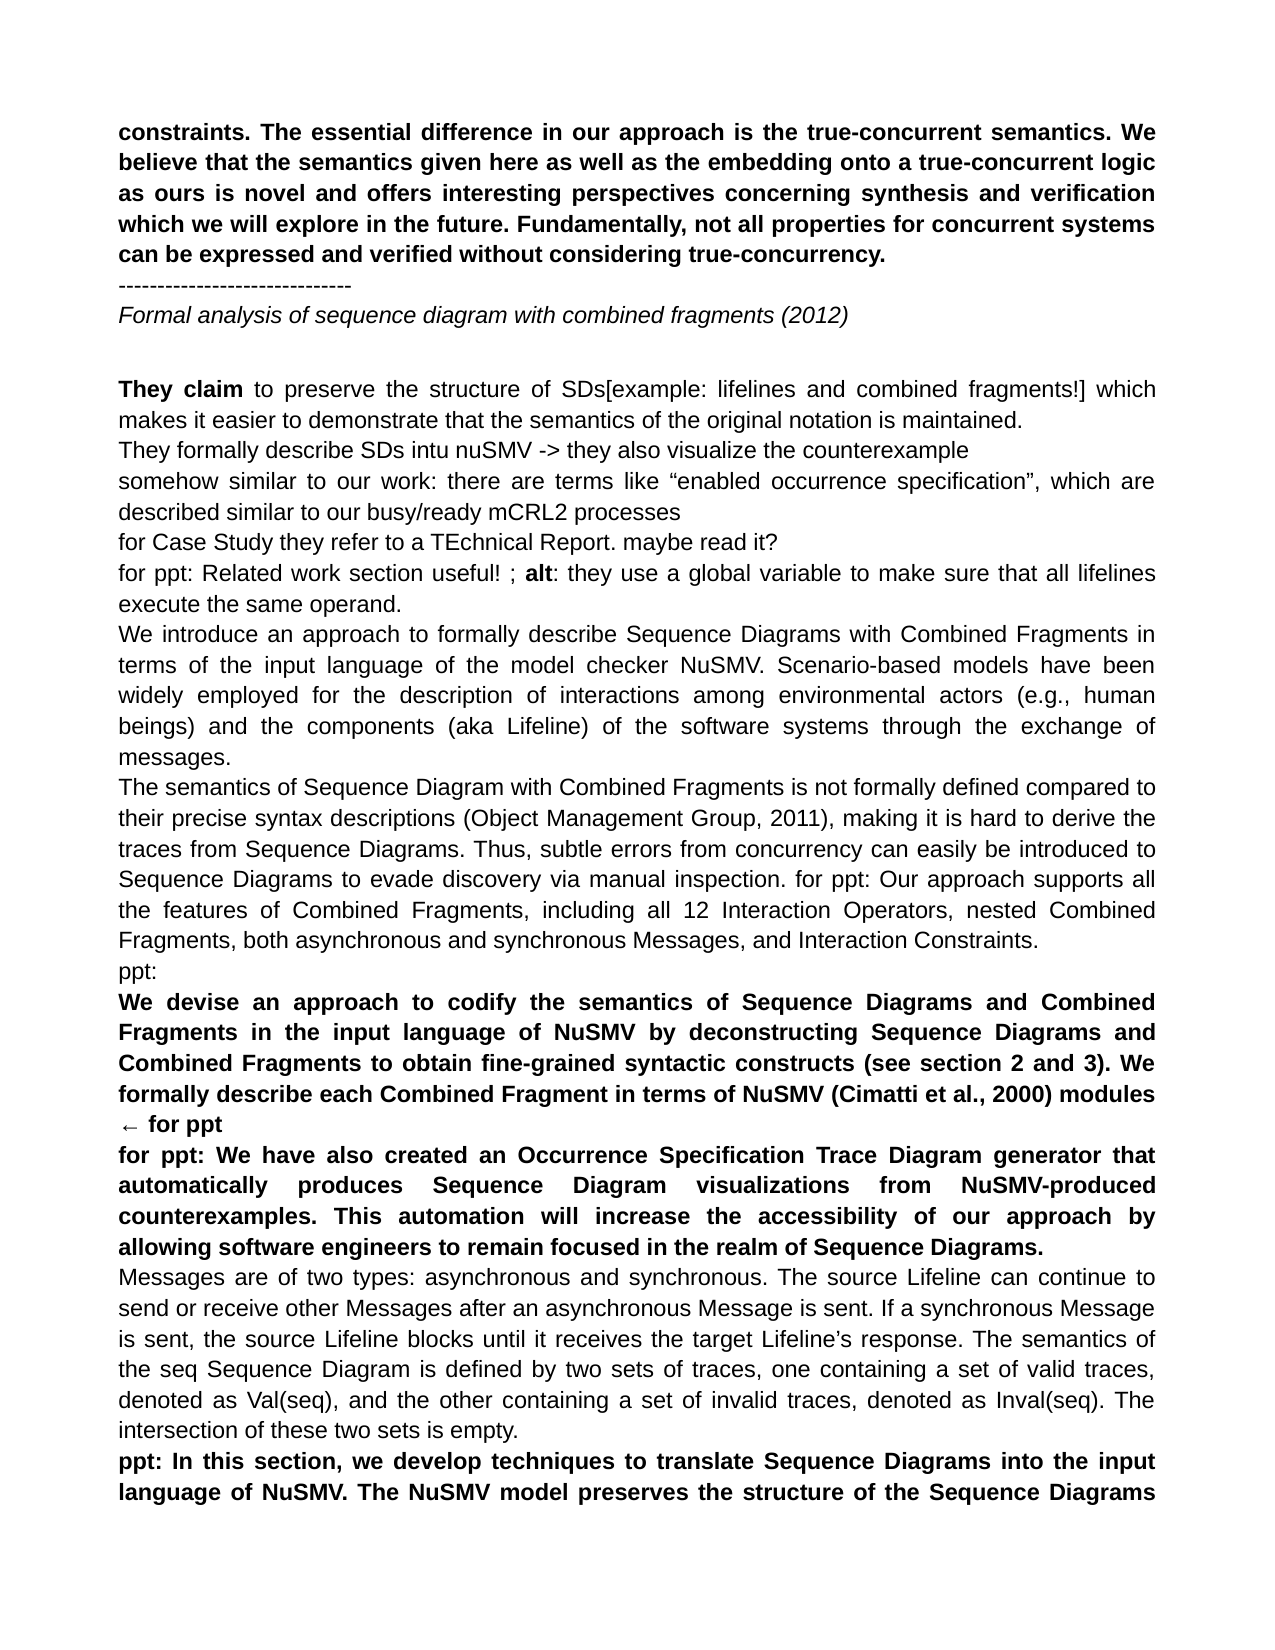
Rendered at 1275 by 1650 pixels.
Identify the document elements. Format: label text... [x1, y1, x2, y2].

text They claim to preserve the structure of SDs[example: lifelines and combined fragments!] which makes it easier to demonstrate that the semantics of the original notation is maintained. [118, 374, 1157, 433]
text We introduce an approach to formally describe Sequence Diagrams with Combined Fragments in terms of the input language of the model checker NuSMV. Scenario-based models have been widely employed for the description of interactions among environmental actors (e.g., human beings) and the components (aka Lifeline) of the software systems through the exchange of messages. [118, 621, 1157, 770]
text ppt: In this section, we develop techniques to translate Sequence Diagrams into the input language of NuSMV. The NuSMV model preserves the structure of the Sequence Diagrams [118, 1447, 1157, 1505]
text ppt: [118, 957, 1157, 984]
text ------------------------------ [118, 271, 1157, 298]
text for Case Study they refer to a TEchnical Report. maybe read it? [118, 529, 1157, 556]
text We devise an approach to codify the semantics of Sequence Diagrams and Combined Fragments in the input language of NuSMV by deconstructing Sequence Diagrams and Combined Fragments to obtain fine-grained syntactic constructs (see section 2 and 3). We formally describe each Combined Fragment in terms of NuSMV (Cimatti et al., 2000) modules ← for ppt [118, 988, 1157, 1137]
text Formal analysis of sequence diagram with combined fragments (2012) [118, 302, 1157, 329]
text Messages are of two types: asynchronous and synchronous. The source Lifeline can continue to send or receive other Messages after an asynchronous Message is sent. If a synchronous Message is sent, the source Lifeline blocks until it receives the target Lifeline’s response. The semantics of the seq Sequence Diagram is defined by two sets of traces, one containing a set of valid traces, denoted as Val(seq), and the other containing a set of invalid traces, denoted as Inval(seq). The intersection of these two sets is empty. [118, 1264, 1157, 1444]
text They formally describe SDs intu nuSMV -> they also visualize the counterexample [118, 437, 1157, 464]
text for ppt: We have also created an Occurrence Specification Trace Diagram generator that automatically produces Sequence Diagram visualizations from NuSMV-produced counterexamples. This automation will increase the accessibility of our approach by allowing software engineers to remain focused in the realm of Sequence Diagrams. [118, 1141, 1157, 1260]
text somehow similar to our work: there are terms like “enabled occurrence specification”, which are described similar to our busy/ready mCRL2 processes [118, 467, 1157, 525]
text constraints. The essential difference in our approach is the true-concurrent semantics. We believe that the semantics given here as well as the embedding onto a true-concurrent logic as ours is novel and offers interesting perspectives concerning synthesis and verification which we will explore in the future. Fundamentally, not all properties for concurrent systems can be expressed and verified without considering true-concurrency. [118, 118, 1157, 267]
text The semantics of Sequence Diagram with Combined Fragments is not formally defined compared to their precise syntax descriptions (Object Management Group, 2011), making it is hard to derive the traces from Sequence Diagrams. Thus, subtle errors from concurrency can easily be introduced to Sequence Diagrams to evade discovery via manual inspection. for ppt: Our approach supports all the features of Combined Fragments, including all 12 Interaction Operators, nested Combined Fragments, both asynchronous and synchronous Messages, and Interaction Constraints. [118, 774, 1157, 954]
text for ppt: Related work section useful! ; alt: they use a global variable to make sure that all lifelines execute the same operand. [118, 559, 1157, 617]
